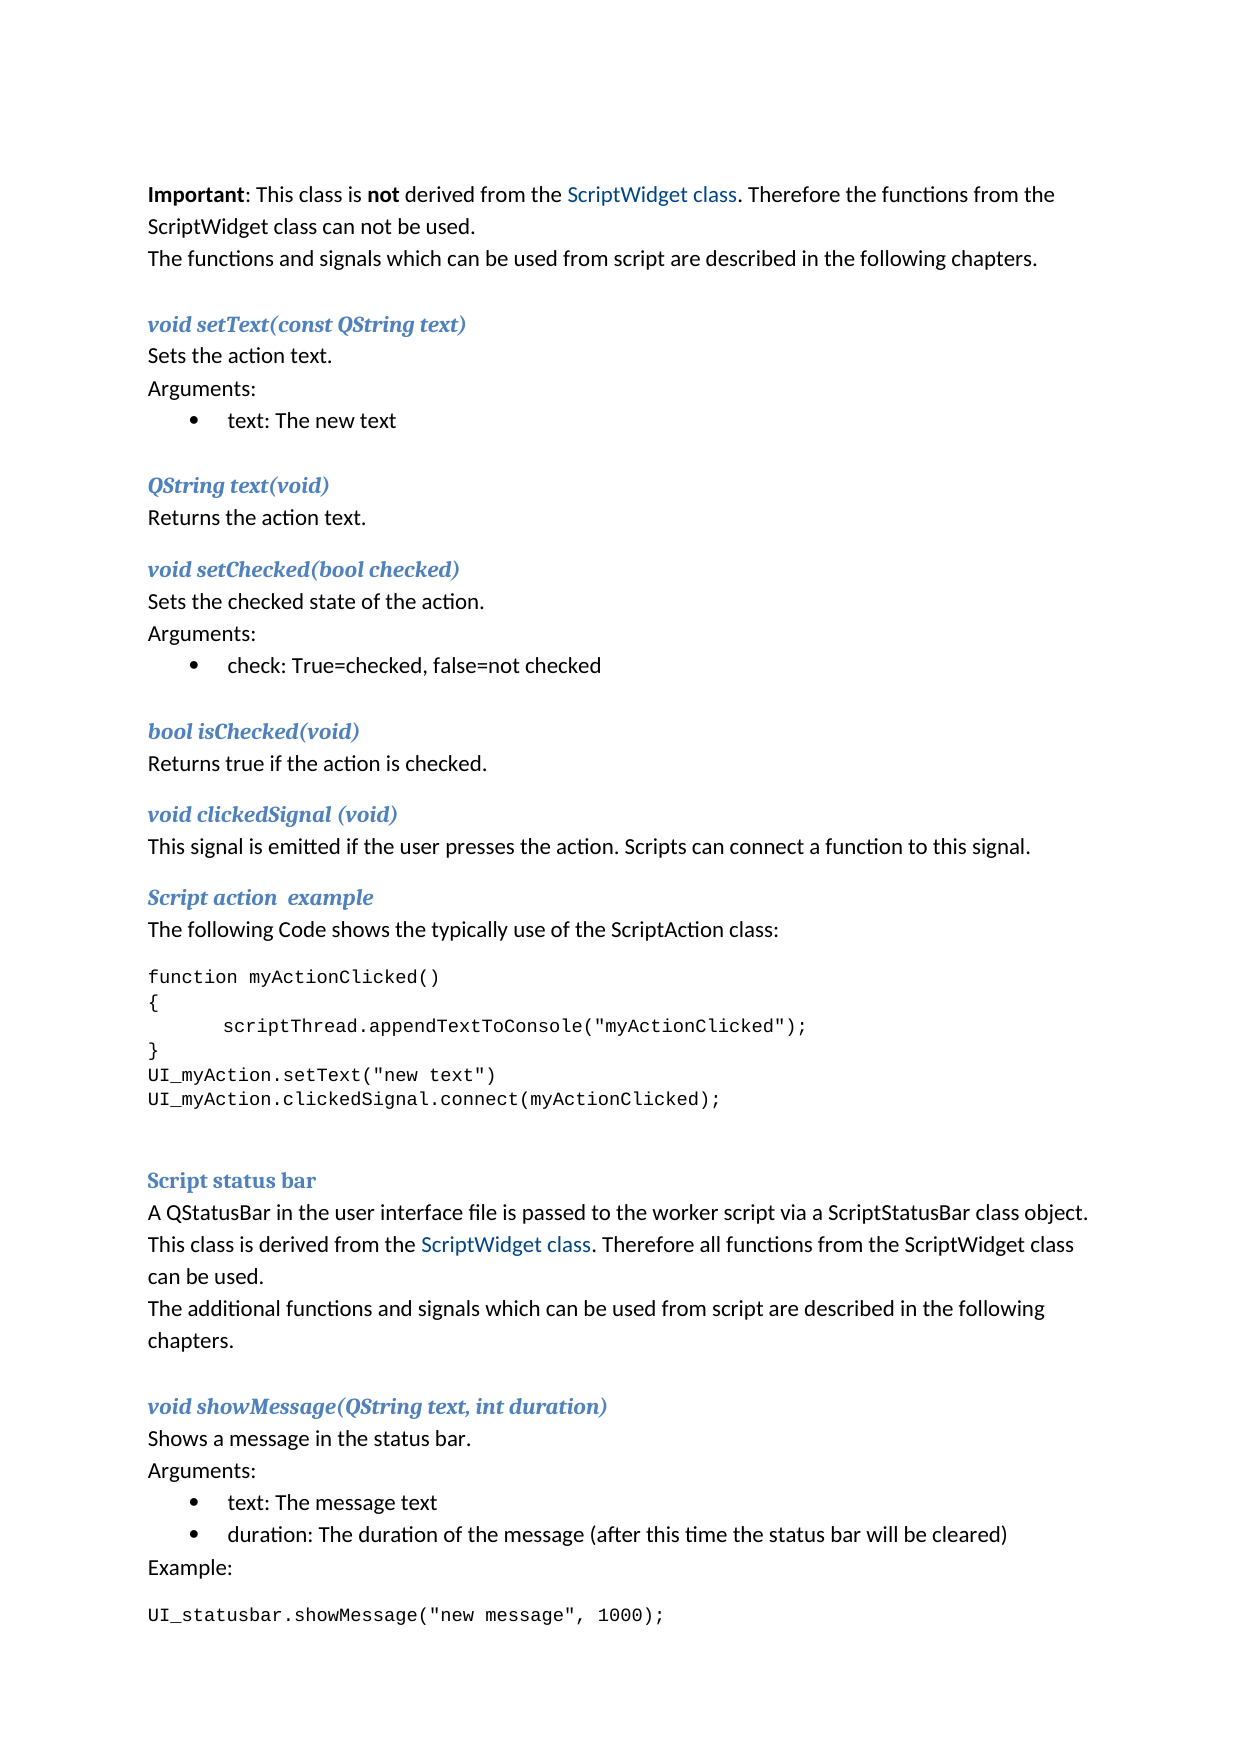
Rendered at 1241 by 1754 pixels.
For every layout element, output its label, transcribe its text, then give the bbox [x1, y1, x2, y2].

text The functions and signals which can be used from script are described in the following chapters. [148, 244, 1093, 272]
text Shows a message in the status bar. [148, 1424, 1093, 1452]
subtitle QString text(void) [148, 473, 1093, 500]
list text: The new text [190, 406, 1093, 434]
subtitle Script status bar [148, 1167, 1093, 1194]
subtitle void showMessage(QString text, int duration) [148, 1394, 1093, 1420]
text UI_myAction.clickedSignal.connect(myActionClicked); [148, 1090, 1093, 1111]
text The additional functions and signals which can be used from script are described in the following chapters. [148, 1294, 1093, 1354]
text UI_myAction.setText("new text") [148, 1066, 1093, 1087]
text Example: [148, 1553, 1093, 1581]
text Arguments: [148, 619, 1093, 647]
text Returns true if the action is checked. [148, 749, 1093, 777]
list check: True=checked, false=not checked [190, 651, 1093, 679]
subtitle void setText(const QString text) [148, 311, 1093, 338]
text { [148, 992, 1093, 1014]
text The following Code shows the typically use of the ScriptAction class: [148, 915, 1093, 943]
list duration: The duration of the message (after this time the status bar will be cleared) [190, 1520, 1093, 1548]
text Arguments: [148, 374, 1093, 402]
list text: The message text [190, 1488, 1093, 1516]
text Sets the checked state of the action. [148, 587, 1093, 615]
text A QStatusBar in the user interface file is passed to the worker script via a ScriptStatusBar class object. This class is derived from the ScriptWidget class. Therefore all functions from the ScriptWidget class can be used. [148, 1198, 1093, 1290]
subtitle void clickedSignal (void) [148, 802, 1093, 828]
text Returns the action text. [148, 503, 1093, 532]
text This signal is emitted if the user presses the action. Scripts can connect a function to this signal. [148, 832, 1093, 860]
text Arguments: [148, 1456, 1093, 1484]
subtitle Script action example [148, 885, 1093, 911]
text function myActionClicked() [148, 968, 1093, 989]
text } [148, 1041, 1093, 1062]
subtitle bool isChecked(void) [148, 718, 1093, 745]
subtitle void setChecked(bool checked) [148, 557, 1093, 583]
text Important: This class is not derived from the ScriptWidget class. Therefore the functions from the ScriptWidget class can not be used. [148, 180, 1093, 240]
text scriptThread.appendTextToConsole("myActionClicked"); [148, 1017, 1093, 1038]
text UI_statusbar.showMessage("new message", 1000); [148, 1606, 1093, 1627]
text Sets the action text. [148, 342, 1093, 370]
